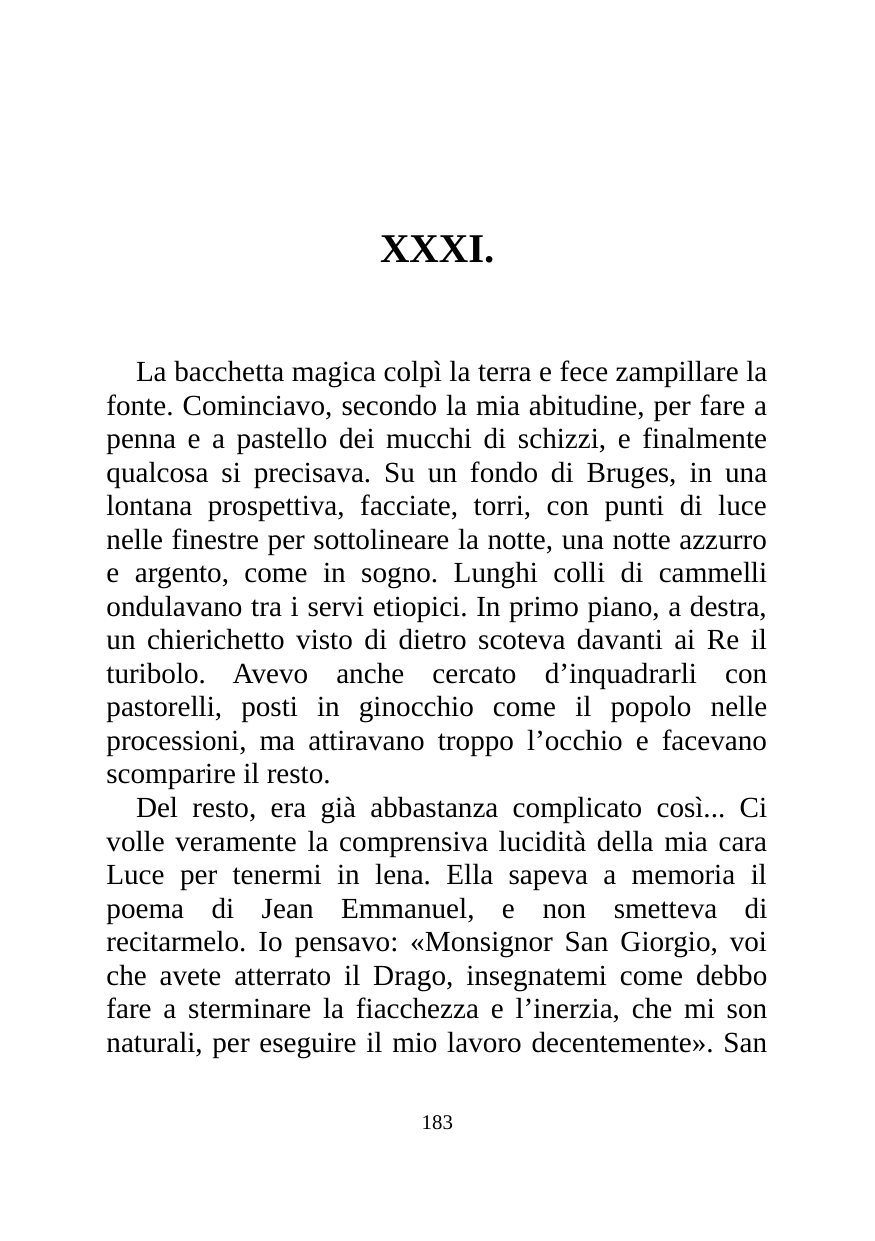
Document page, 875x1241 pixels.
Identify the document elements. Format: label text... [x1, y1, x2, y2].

text Del resto, era già abbastanza complicato così... Ci volle veramente la comprensiva lucidità della mia cara Luce per tenermi in lena. Ella sapeva a memoria il poema di Jean Emmanuel, e non smetteva di recitarmelo. Io pensavo: «Monsignor San Giorgio, voi che avete atterrato il Drago, insegnatemi come debbo fare a sterminare la fiacchezza e l’inerzia, che mi son naturali, per eseguire il mio lavoro decentemente». San [106, 790, 768, 1058]
subtitle XXXI. [106, 224, 768, 271]
text La bacchetta magica colpì la terra e fece zampillare la fonte. Cominciavo, secondo la mia abitudine, per fare a penna e a pastello dei mucchi di schizzi, e finalmente qualcosa si precisava. Su un fondo di Bruges, in una lontana prospettiva, facciate, torri, con punti di luce nelle finestre per sottolineare la notte, una notte azzurro e argento, come in sogno. Lunghi colli di cammelli ondulavano tra i servi etiopici. In primo piano, a destra, un chierichetto visto di dietro scoteva davanti ai Re il turibolo. Avevo anche cercato d’inquadrarli con pastorelli, posti in ginocchio come il popolo nelle processioni, ma attiravano troppo l’occhio e facevano scomparire il resto. [106, 354, 768, 790]
